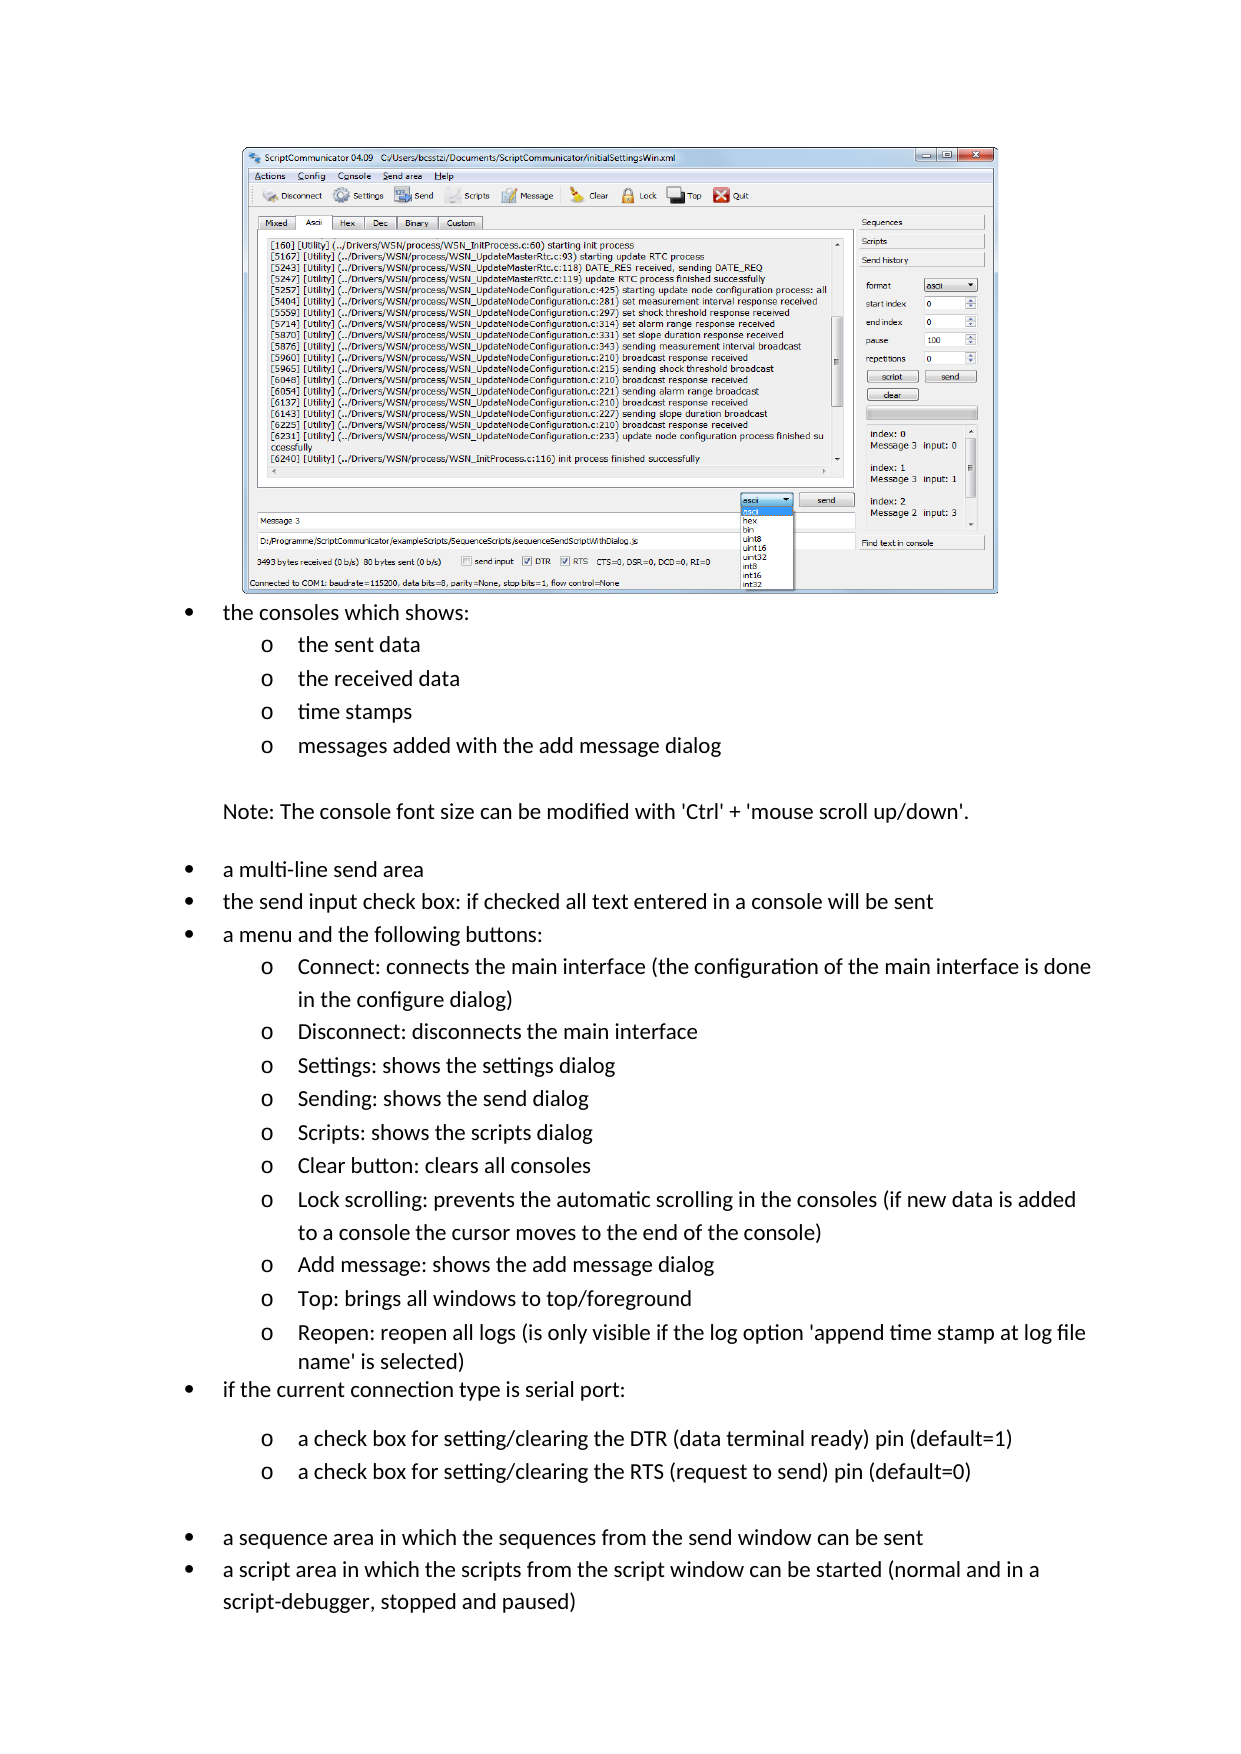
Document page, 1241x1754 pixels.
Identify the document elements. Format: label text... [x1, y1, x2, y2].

list Reopen: reopen all logs (is only visible if the log option 'append time stamp at log file name' is selected) [260, 1318, 1093, 1375]
list Scripts: shows the scripts dialog [260, 1118, 1093, 1147]
list Clear button: clears all consoles [260, 1152, 1093, 1181]
list the received data [260, 664, 1093, 693]
list time stamps [260, 697, 1093, 727]
list Top: brings all windows to top/foreground [260, 1284, 1093, 1313]
list messages added with the add message dialog [260, 731, 1093, 760]
list Add message: shows the add message dialog [260, 1251, 1093, 1280]
list Sending: shows the send dialog [260, 1084, 1093, 1114]
list Connect: connects the main interface (the configuration of the main interface is done in the configure dialog) [260, 952, 1093, 1013]
list the send input check box: if checked all text entered in a console will be sent [185, 887, 1093, 916]
list a sequence area in which the sequences from the send window can be sent [185, 1523, 1093, 1551]
list a menu and the following buttons: [185, 920, 1093, 948]
list if the current connection type is serial port: [185, 1375, 1093, 1403]
list a check box for setting/clearing the DTR (data terminal ready) pin (default=1) [260, 1424, 1093, 1453]
list Disconnect: disconnects the main interface [260, 1017, 1093, 1047]
list the consoles which shows: [185, 594, 1093, 626]
list a script area in which the scripts from the script window can be started (normal and in a script-debugger, stopped and paused) [185, 1555, 1093, 1615]
picture [242, 147, 999, 594]
list Lock scrolling: prevents the automatic scrolling in the consoles (if new data is added to a console the cursor moves to the end of the console) [260, 1185, 1093, 1246]
list Note: The console font size can be modified with 'Ctrl' + 'mouse scroll up/down'. [223, 797, 1093, 825]
list the sent data [260, 630, 1093, 659]
list a multi-line send area [185, 855, 1093, 883]
list a check box for setting/clearing the RTS (request to send) pin (default=0) [260, 1457, 1093, 1486]
list Settings: shows the settings dialog [260, 1051, 1093, 1080]
